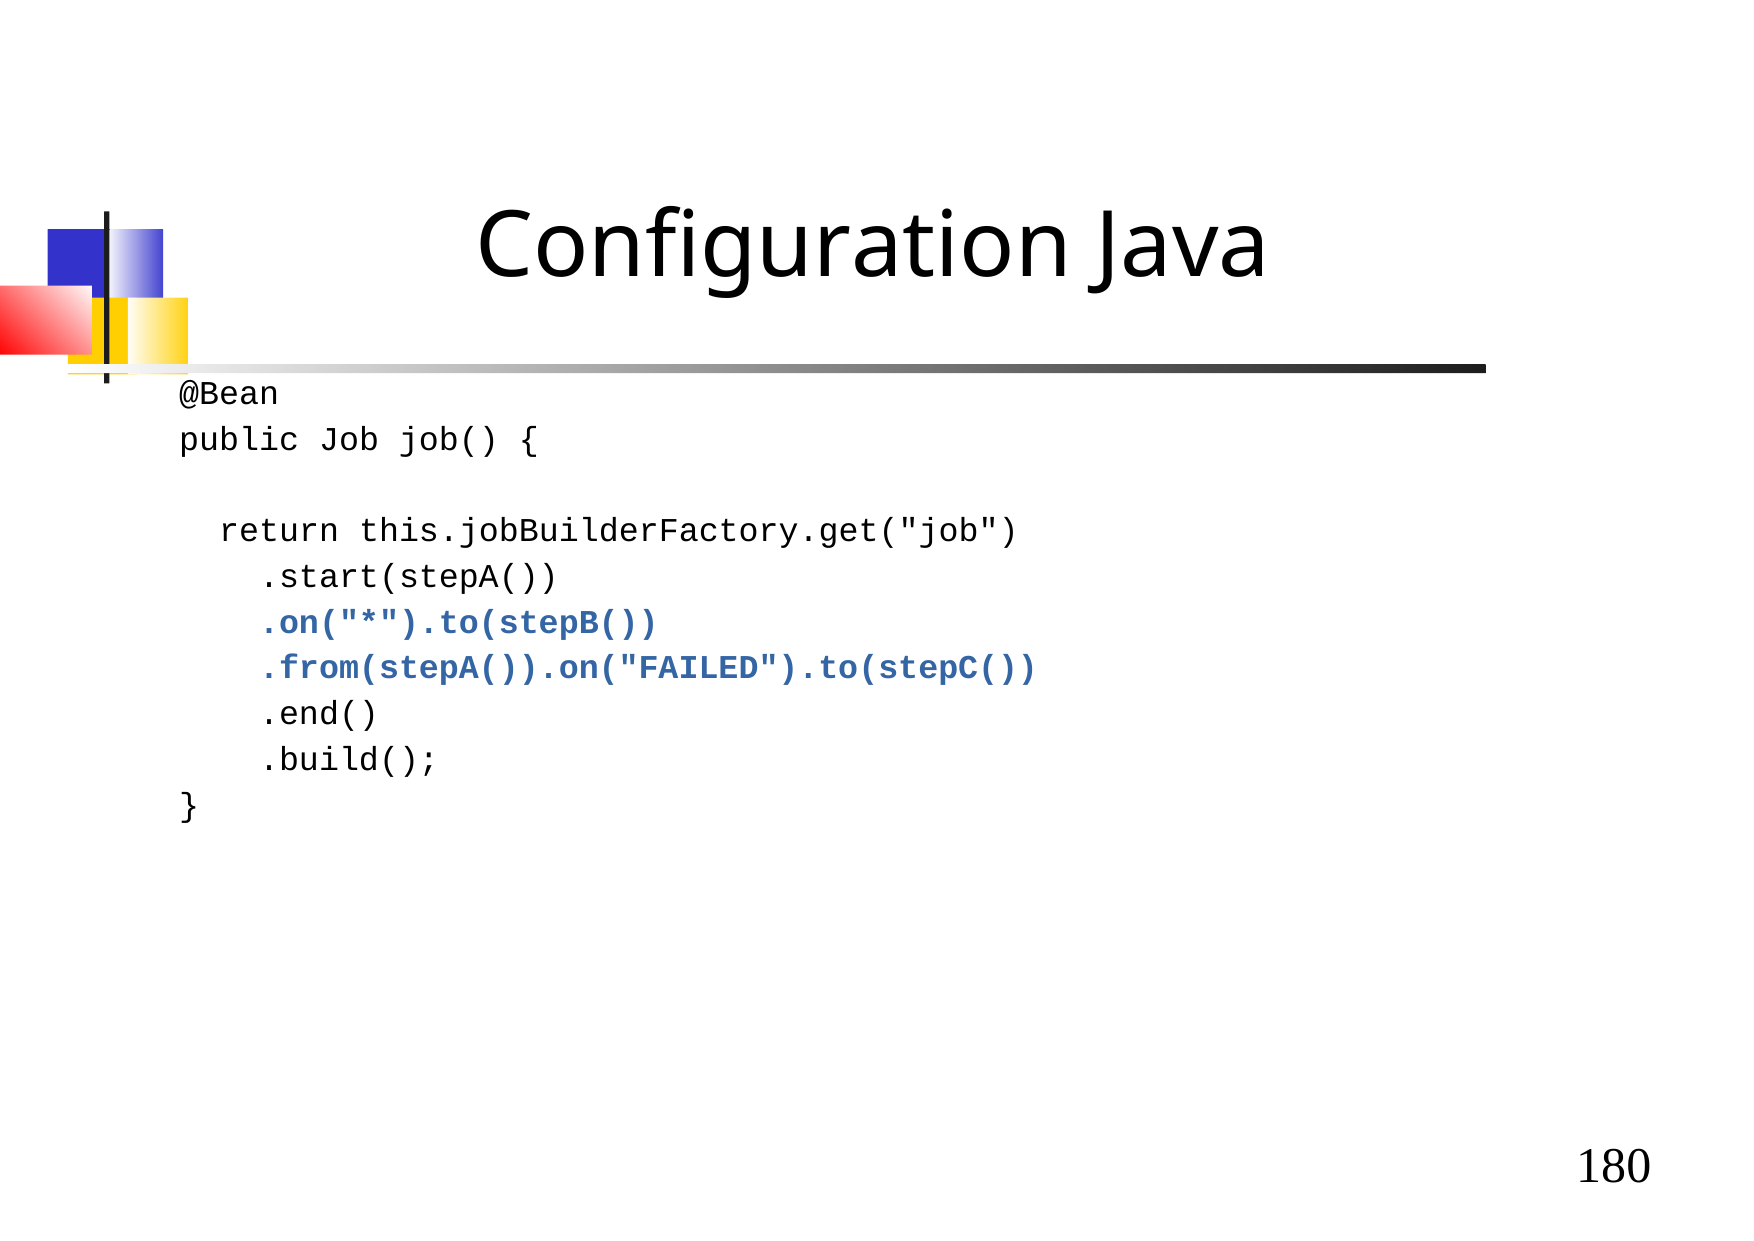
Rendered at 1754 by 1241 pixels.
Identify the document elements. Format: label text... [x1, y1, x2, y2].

title Configuration Java [179, 139, 1567, 351]
list @Bean public Job job() { return this.jobBuilderFactory.get("job") .start(stepA()) .on("*").to(stepB()) .from(stepA()).on("FAILED").to(stepC()) .end() .build(); } [179, 371, 1567, 1091]
